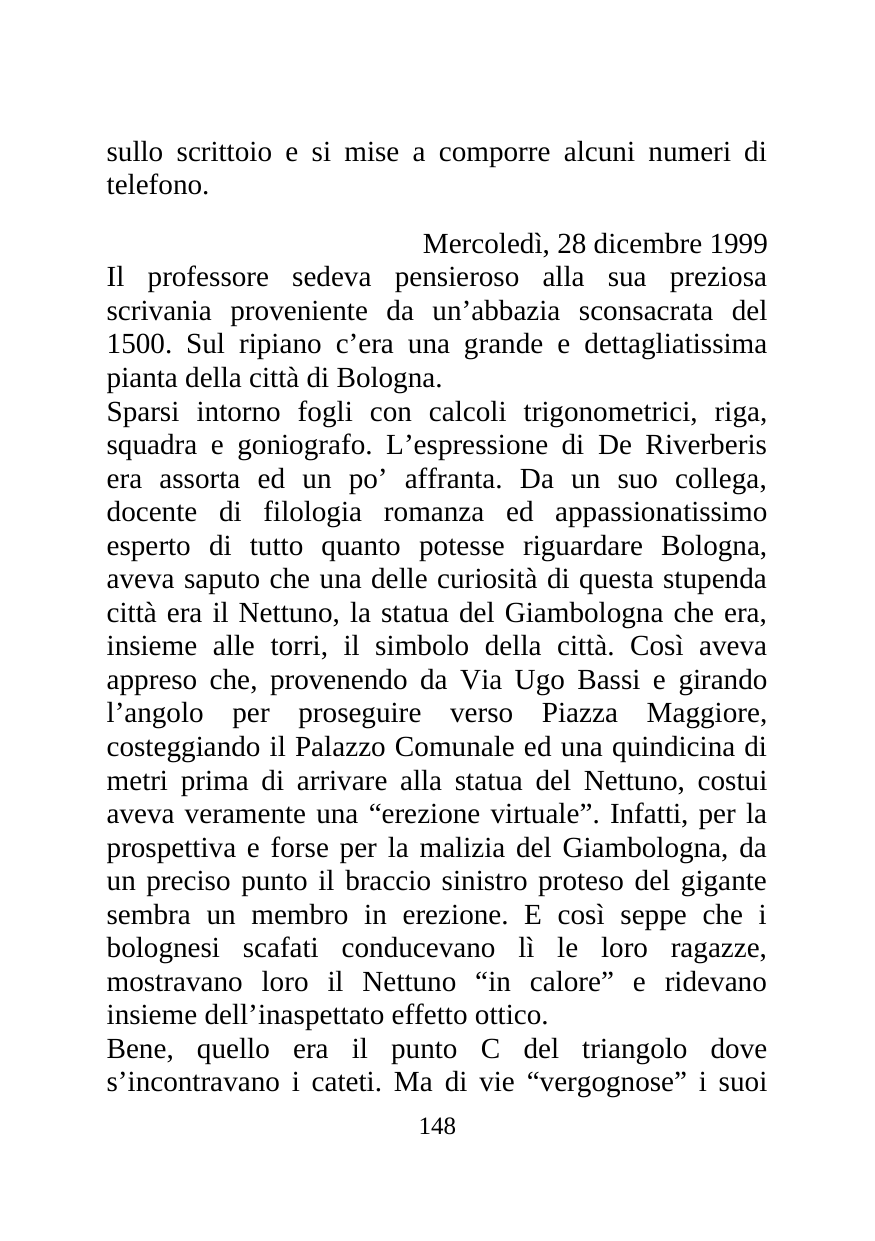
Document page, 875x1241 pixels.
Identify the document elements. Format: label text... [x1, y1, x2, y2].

text sullo scrittoio e si mise a comporre alcuni numeri di telefono. [106, 134, 768, 201]
text Mercoledì, 28 dicembre 1999 [106, 226, 768, 259]
text Bene, quello era il punto C del triangolo dove s’incontravano i cateti. Ma di vie “vergognose” i suoi [106, 1031, 768, 1098]
text Il professore sedeva pensieroso alla sua preziosa scrivania proveniente da un’abbazia sconsacrata del 1500. Sul ripiano c’era una grande e dettagliatissima pianta della città di Bologna. [106, 259, 768, 394]
text Sparsi intorno fogli con calcoli trigonometrici, riga, squadra e goniografo. L’espressione di De Riverberis era assorta ed un po’ affranta. Da un suo collega, docente di filologia romanza ed appassionatissimo esperto di tutto quanto potesse riguardare Bologna, aveva saputo che una delle curiosità di questa stupenda città era il Nettuno, la statua del Giambologna che era, insieme alle torri, il simbolo della città. Così aveva appreso che, provenendo da Via Ugo Bassi e girando l’angolo per proseguire verso Piazza Maggiore, costeggiando il Palazzo Comunale ed una quindicina di metri prima di arrivare alla statua del Nettuno, costui aveva veramente una “erezione virtuale”. Infatti, per la prospettiva e forse per la malizia del Giambologna, da un preciso punto il braccio sinistro proteso del gigante sembra un membro in erezione. E così seppe che i bolognesi scafati conducevano lì le loro ragazze, mostravano loro il Nettuno “in calore” e ridevano insieme dell’inaspettato effetto ottico. [106, 394, 768, 1031]
